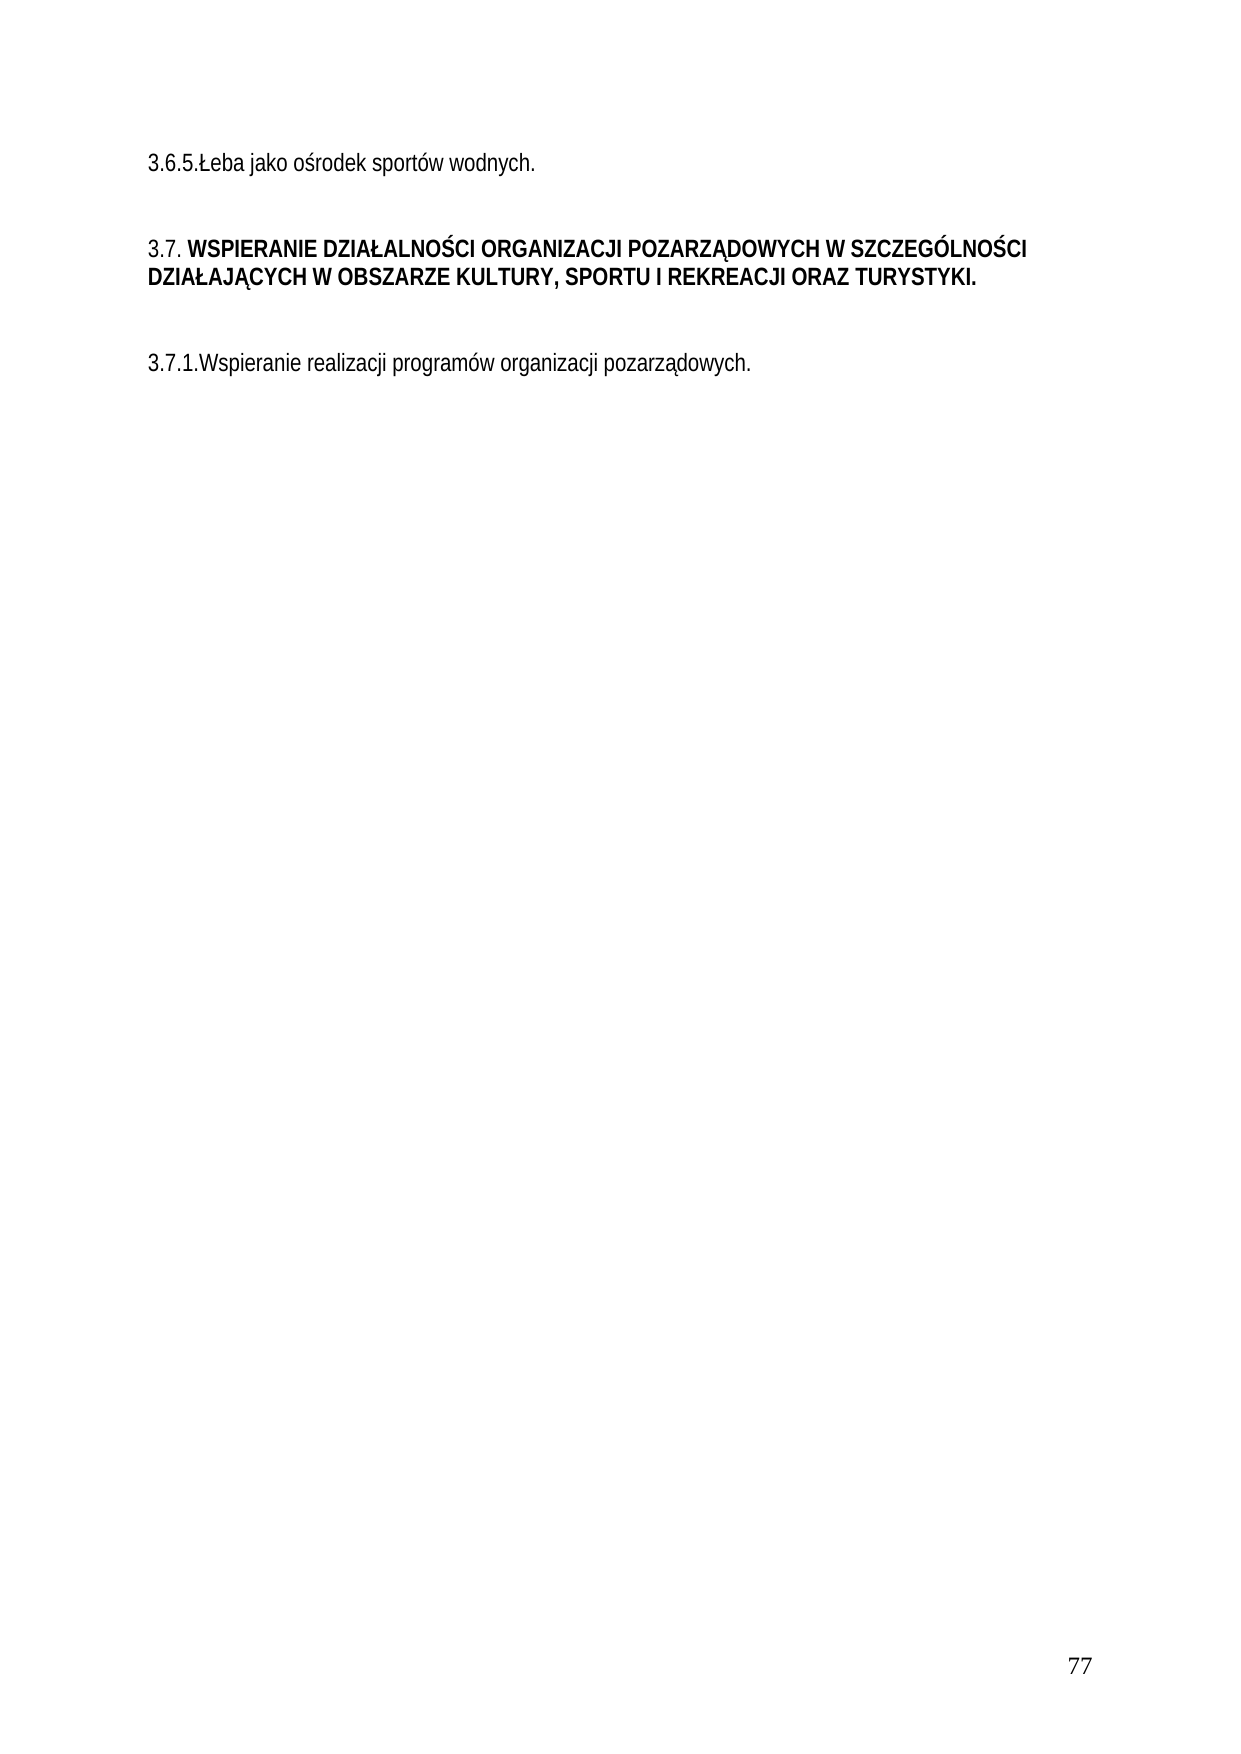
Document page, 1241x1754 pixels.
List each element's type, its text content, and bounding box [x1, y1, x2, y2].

text 3.6.5.Łeba jako ośrodek sportów wodnych. [148, 148, 1092, 176]
text 3.7.1.Wspieranie realizacji programów organizacji pozarządowych. [148, 348, 1092, 377]
text 3.7. WSPIERANIE DZIAŁALNOŚCI ORGANIZACJI POZARZĄDOWYCH W SZCZEGÓLNOŚCI DZIAŁAJĄCYCH W OBSZARZE KULTURY, SPORTU I REKREACJI ORAZ TURYSTYKI. [148, 234, 1092, 291]
